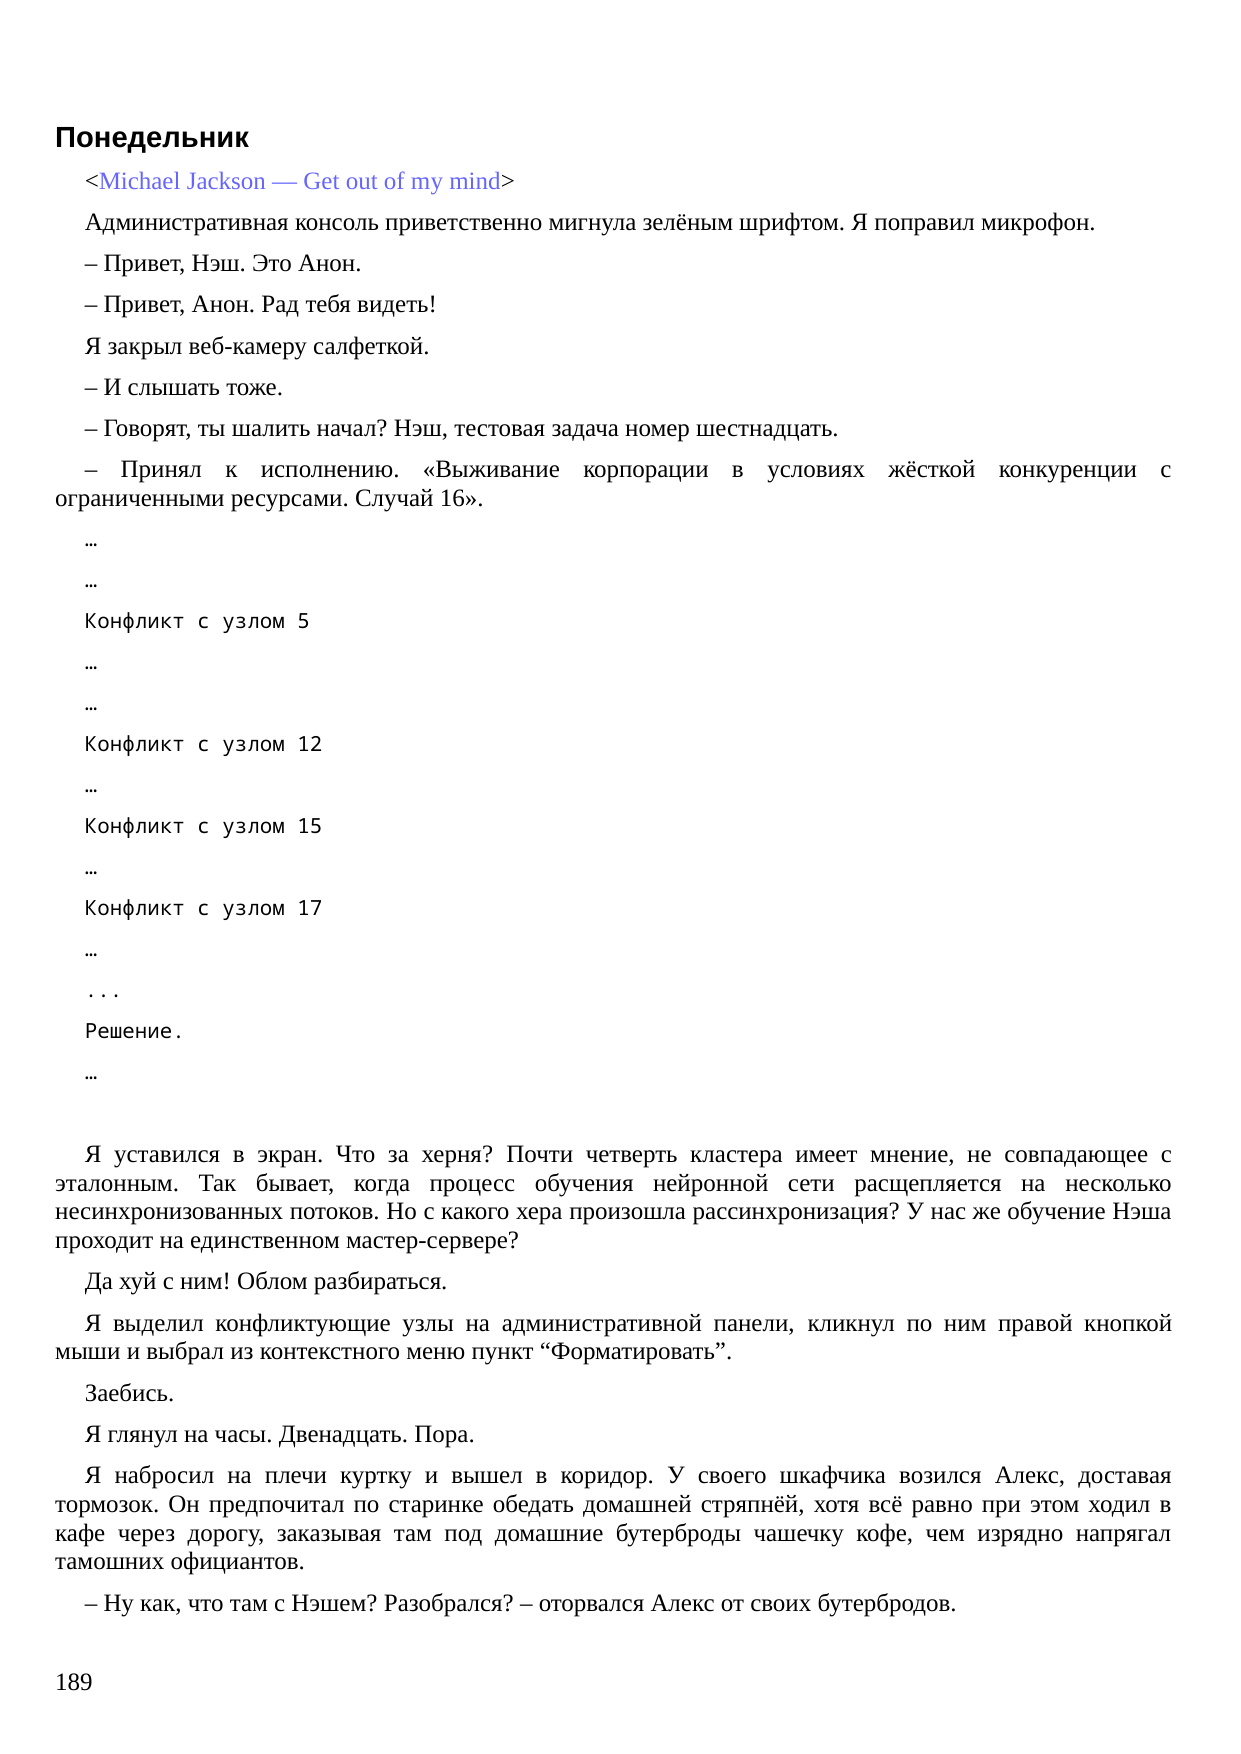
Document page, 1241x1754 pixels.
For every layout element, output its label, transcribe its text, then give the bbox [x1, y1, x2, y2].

text <Michael Jackson — Get out of my mind> [55, 166, 1173, 194]
text Решение. [55, 1016, 1173, 1044]
text – Принял к исполнению. «Выживание корпорации в условиях жёсткой конкуренции с ограниченными ресурсами. Случай 16». [55, 454, 1173, 512]
text Я глянул на часы. Двенадцать. Пора. [55, 1419, 1173, 1448]
text Я набросил на плечи куртку и вышел в коридор. У своего шкафчика возился Алекс, доставая тормозок. Он предпочитал по старинке обедать домашней стряпнёй, хотя всё равно при этом ходил в кафе через дорогу, заказывая там под домашние бутерброды чашечку кофе, чем изрядно напрягал тамошних официантов. [55, 1460, 1173, 1575]
text – И слышать тоже. [55, 372, 1173, 401]
text … [55, 852, 1173, 881]
text … [55, 647, 1173, 676]
text … [55, 1057, 1173, 1085]
text – Привет, Анон. Рад тебя видеть! [55, 289, 1173, 318]
text Конфликт с узлом 5 [55, 606, 1173, 635]
text – Привет, Нэш. Это Анон. [55, 248, 1173, 277]
text … [55, 566, 1173, 594]
text Конфликт с узлом 17 [55, 893, 1173, 921]
text Конфликт с узлом 15 [55, 811, 1173, 839]
subtitle Понедельник [55, 120, 1173, 153]
text … [55, 524, 1173, 553]
text ... [55, 975, 1173, 1003]
text Административная консоль приветственно мигнула зелёным шрифтом. Я поправил микрофон. [55, 207, 1173, 236]
text Я закрыл веб-камеру салфеткой. [55, 331, 1173, 359]
text Я уставился в экран. Что за херня? Почти четверть кластера имеет мнение, не совпадающее с эталонным. Так бывает, когда процесс обучения нейронной сети расщепляется на несколько несинхронизованных потоков. Но с какого хера произошла рассинхронизация? У нас же обучение Нэша проходит на единственном мастер-сервере? [55, 1139, 1173, 1254]
text … [55, 934, 1173, 962]
text … [55, 688, 1173, 717]
text Конфликт с узлом 12 [55, 729, 1173, 758]
text – Ну как, что там с Нэшем? Разобрался? – оторвался Алекс от своих бутербродов. [55, 1588, 1173, 1616]
text … [55, 770, 1173, 799]
text Я выделил конфликтующие узлы на административной панели, кликнул по ним правой кнопкой мыши и выбрал из контекстного меню пункт “Форматировать”. [55, 1308, 1173, 1365]
text Заебись. [55, 1378, 1173, 1406]
text Да хуй с ним! Облом разбираться. [55, 1266, 1173, 1295]
text – Говорят, ты шалить начал? Нэш, тестовая задача номер шестнадцать. [55, 413, 1173, 442]
